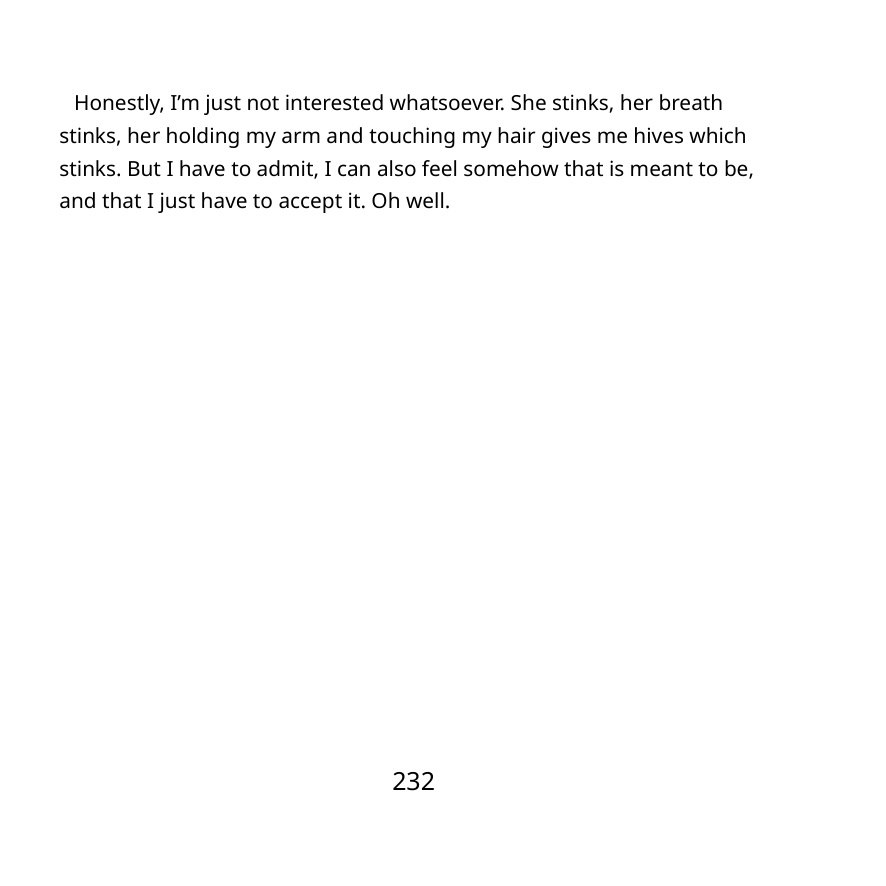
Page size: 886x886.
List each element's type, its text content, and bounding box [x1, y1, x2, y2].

text Honestly, I’m just not interested whatsoever. She stinks, her breath stinks, her holding my arm and touching my hair gives me hives which stinks. But I have to admit, I can also feel somehow that is meant to be, and that I just have to accept it. Oh well. [59, 88, 768, 215]
